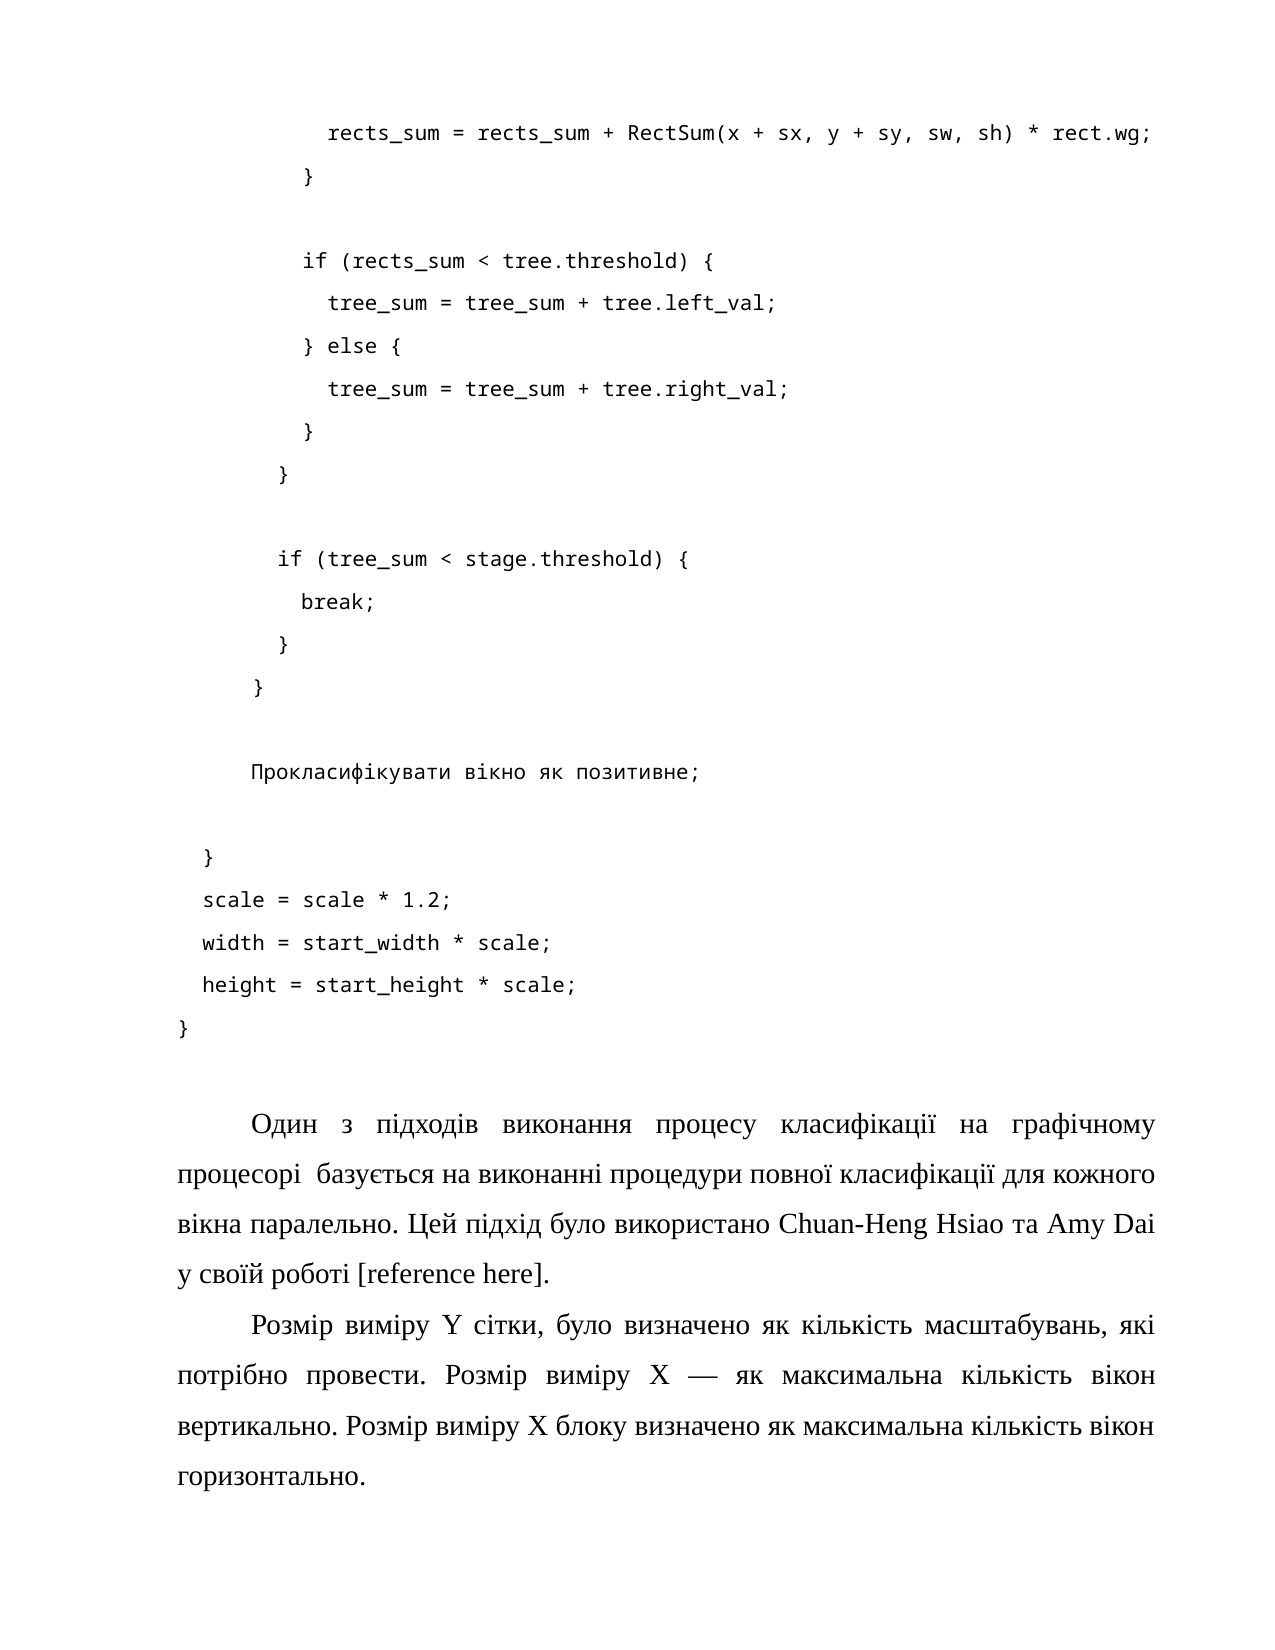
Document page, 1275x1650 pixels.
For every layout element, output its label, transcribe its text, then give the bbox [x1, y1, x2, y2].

text scale = scale * 1.2; [177, 885, 1157, 913]
text Розмір виміру Y сітки, було визначено як кількість масштабувань, які потрібно провести. Розмір виміру Х — як максимальна кількість вікон вертикально. Розмір виміру Х блоку визначено як максимальна кількість вікон [177, 1307, 1157, 1441]
text Один з підходів виконання процесу класифікації на графічному процесорі базується на виконанні процедури повної класифікації для кожного вікна паралельно. Цей підхід було використано Chuan-Heng Hsiao та Amy Dai у своїй роботі [reference here]. [177, 1106, 1157, 1290]
text } else { [177, 331, 1157, 359]
text if (tree_sum < stage.threshold) { [177, 544, 1157, 573]
text } [177, 161, 1157, 189]
text горизонтально. [177, 1458, 1157, 1491]
text tree_sum = tree_sum + tree.right_val; [177, 374, 1157, 402]
text break; [177, 587, 1157, 615]
text Прокласифікувати вікно як позитивне; [177, 757, 1157, 786]
text } [177, 629, 1157, 658]
text width = start_width * scale; [177, 928, 1157, 956]
text } [177, 672, 1157, 700]
text } [177, 459, 1157, 487]
text if (rects_sum < tree.threshold) { [177, 246, 1157, 274]
text rects_sum = rects_sum + RectSum(x + sx, y + sy, sw, sh) * rect.wg; [177, 118, 1157, 147]
text height = start_height * scale; [177, 970, 1157, 999]
text } [177, 1013, 1157, 1041]
text } [177, 416, 1157, 445]
text tree_sum = tree_sum + tree.left_val; [177, 288, 1157, 317]
text } [177, 842, 1157, 871]
